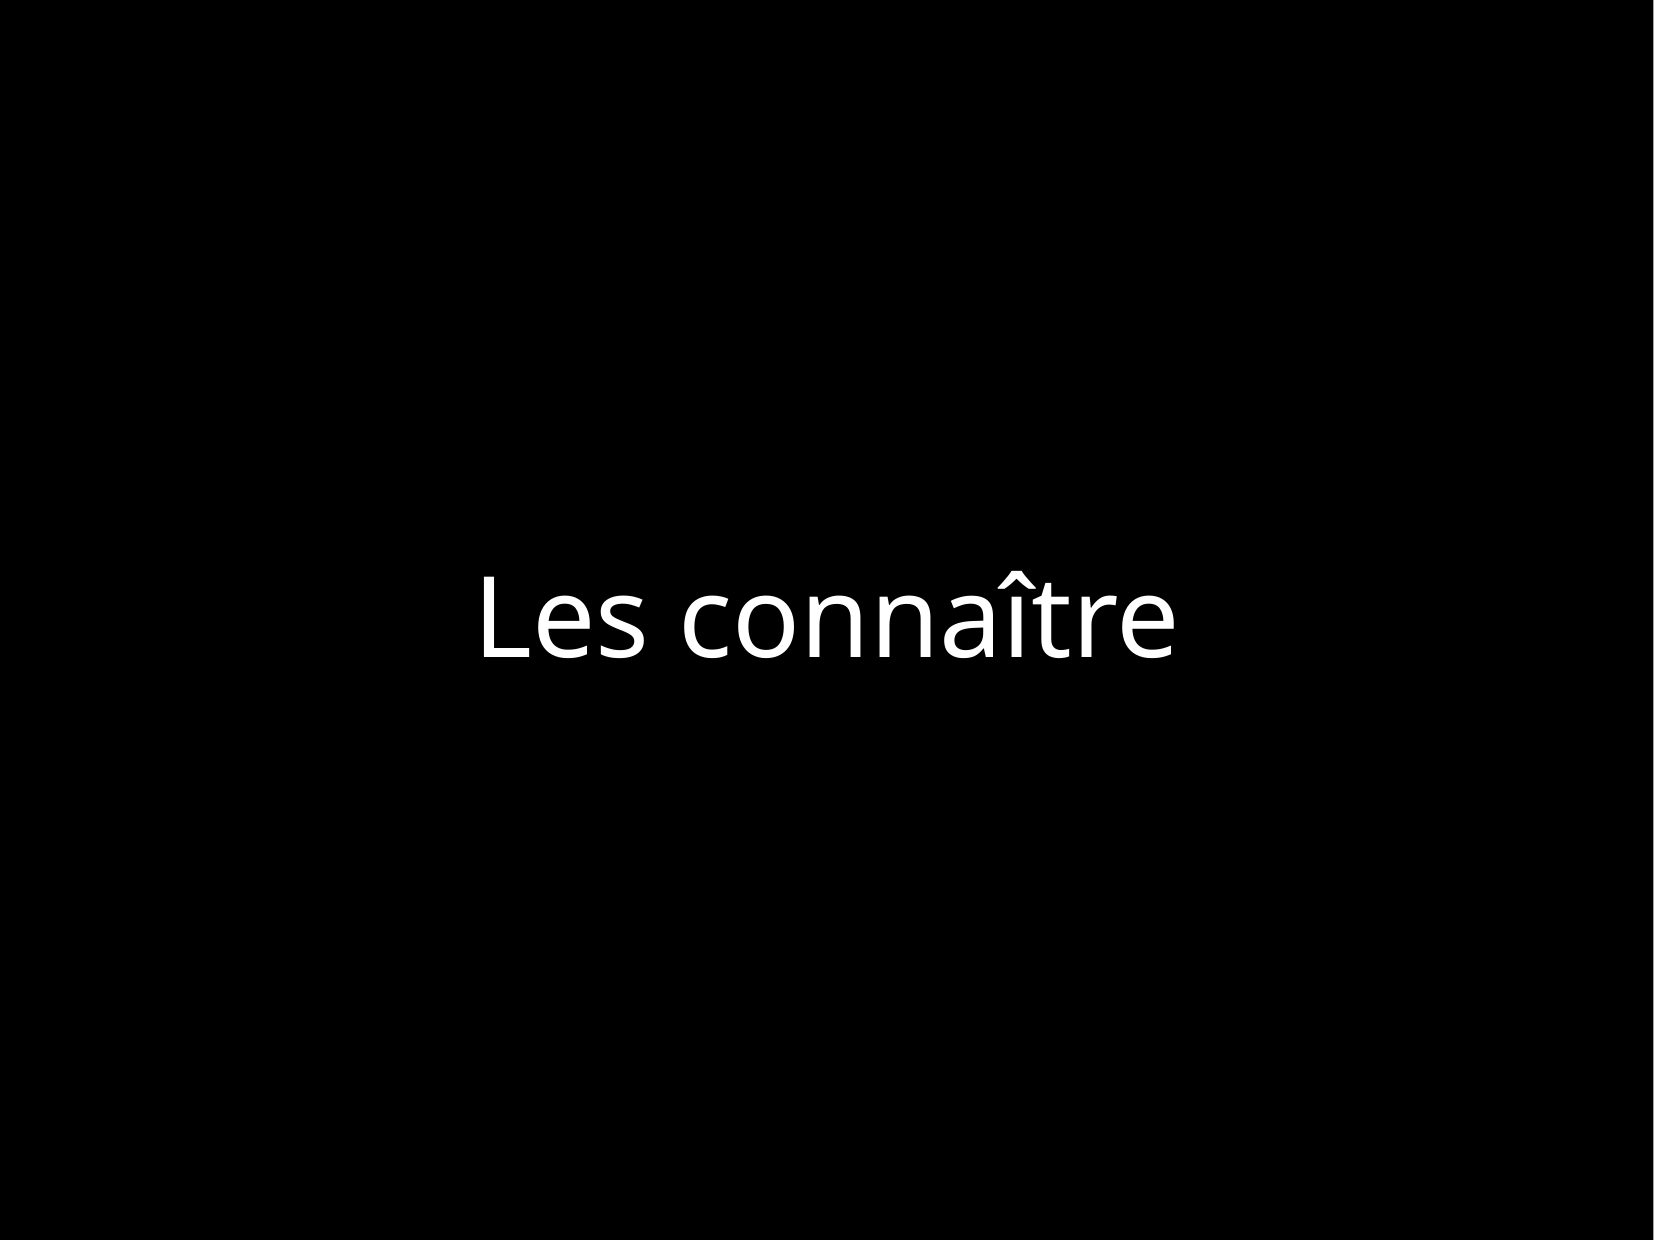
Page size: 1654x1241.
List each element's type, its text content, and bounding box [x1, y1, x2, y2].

title Les connaître [82, 56, 1571, 1172]
